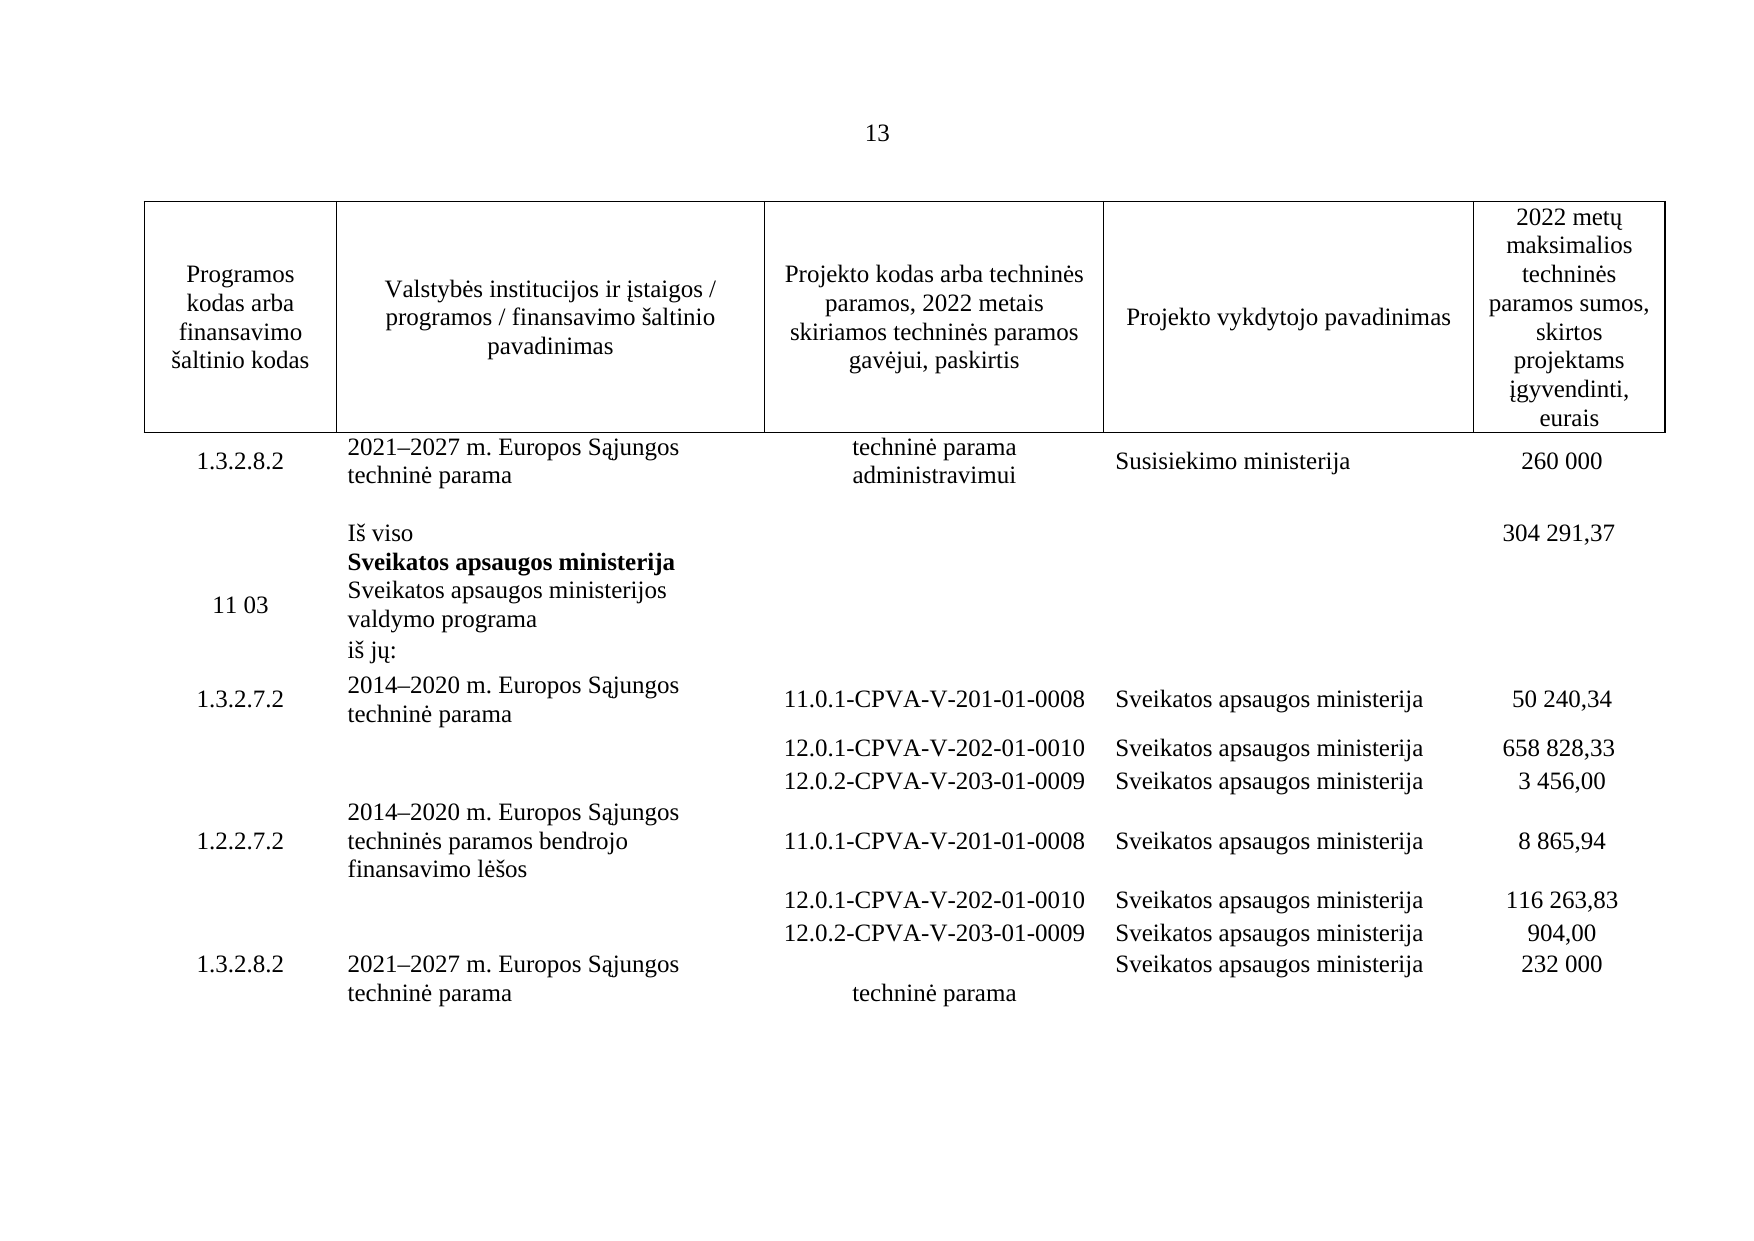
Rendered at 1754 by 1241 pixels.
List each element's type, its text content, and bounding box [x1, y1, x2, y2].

table_cell [1650, 916, 1665, 949]
table_cell [1650, 797, 1665, 883]
table_cell [1104, 633, 1473, 666]
table_header Projekto kodas arba techninės paramos, 2022 metais skiriamos techninės paramos gavėjui, paskirtis [765, 202, 1103, 432]
table_cell [1473, 576, 1650, 633]
table_cell iš jų: [336, 633, 764, 666]
table_cell 1.3.2.8.2 [144, 949, 336, 1006]
table_cell Sveikatos apsaugos ministerija [1104, 666, 1473, 731]
table_cell [764, 547, 1104, 576]
table_cell Sveikatos apsaugos ministerijos valdymo programa [336, 576, 764, 633]
table_cell Iš viso [336, 518, 764, 547]
table_cell 2014–2020 m. Europos Sąjungos techninė parama [336, 666, 764, 731]
table_cell 1.2.2.7.2 [144, 797, 336, 883]
table_cell [1650, 666, 1665, 731]
table_cell [144, 731, 336, 764]
table_cell 232 000 [1473, 949, 1650, 1006]
table_cell 658 828,33 [1473, 731, 1650, 764]
table_cell [336, 883, 764, 916]
table_cell Sveikatos apsaugos ministerija [1104, 949, 1473, 1006]
table_cell [1104, 576, 1473, 633]
table_cell 260 000 [1473, 433, 1650, 489]
table_cell [144, 518, 336, 547]
table_cell [1650, 633, 1665, 666]
table_cell [336, 916, 764, 949]
table_cell Sveikatos apsaugos ministerija [1104, 731, 1473, 764]
table_header Programos kodas arba finansavimo šaltinio kodas [145, 202, 336, 432]
table_cell [1650, 949, 1665, 1006]
table_cell 304 291,37 [1473, 518, 1650, 547]
table_cell [1650, 731, 1665, 764]
table_cell [1650, 547, 1665, 576]
table_cell [1104, 489, 1473, 518]
table_cell [1104, 518, 1473, 547]
table_cell 2021–2027 m. Europos Sąjungos techninė parama [336, 433, 764, 489]
table_cell [1473, 547, 1650, 576]
table_cell [1650, 518, 1665, 547]
table_cell Sveikatos apsaugos ministerija [1104, 883, 1473, 916]
table_cell [1473, 489, 1650, 518]
table_cell 12.0.2-CPVA-V-203-01-0009 [764, 916, 1104, 949]
table_cell 2014–2020 m. Europos Sąjungos techninės paramos bendrojo finansavimo lėšos [336, 797, 764, 883]
table_cell 2021–2027 m. Europos Sąjungos techninė parama [336, 949, 764, 1006]
table_cell [144, 883, 336, 916]
table_cell 11.0.1-CPVA-V-201-01-0008 [764, 666, 1104, 731]
table_cell 8 865,94 [1473, 797, 1650, 883]
table_header 2022 metų maksimalios techninės paramos sumos, skirtos projektams įgyvendinti, eurais [1474, 202, 1664, 432]
table_cell [336, 764, 764, 797]
table_cell 11.0.1-CPVA-V-201-01-0008 [764, 797, 1104, 883]
table_cell 904,00 [1473, 916, 1650, 949]
table_cell [144, 489, 336, 518]
table_cell [144, 764, 336, 797]
table_cell [1650, 883, 1665, 916]
table_cell 1.3.2.7.2 [144, 666, 336, 731]
table_cell [764, 518, 1104, 547]
table_cell [144, 633, 336, 666]
table_cell [336, 489, 764, 518]
table_cell [336, 731, 764, 764]
table_cell [764, 633, 1104, 666]
table_cell 11 03 [144, 576, 336, 633]
table_cell Sveikatos apsaugos ministerija [1104, 797, 1473, 883]
table_cell [1650, 764, 1665, 797]
table_cell 12.0.1-CPVA-V-202-01-0010 [764, 883, 1104, 916]
table_cell techninė parama administravimui [764, 433, 1104, 489]
table_cell Sveikatos apsaugos ministerija [336, 547, 764, 576]
table_header Valstybės institucijos ir įstaigos / programos / finansavimo šaltinio pavadinimas [337, 202, 764, 432]
table_cell [764, 489, 1104, 518]
table_cell 3 456,00 [1473, 764, 1650, 797]
table_cell Sveikatos apsaugos ministerija [1104, 916, 1473, 949]
table_cell [144, 547, 336, 576]
table_cell [1473, 633, 1650, 666]
table_cell 12.0.2-CPVA-V-203-01-0009 [764, 764, 1104, 797]
table_cell Susisiekimo ministerija [1104, 433, 1473, 489]
table_cell [1650, 576, 1665, 633]
table_cell 50 240,34 [1473, 666, 1650, 731]
table_cell Sveikatos apsaugos ministerija [1104, 764, 1473, 797]
table_header Projekto vykdytojo pavadinimas [1104, 202, 1473, 432]
table_cell 12.0.1-CPVA-V-202-01-0010 [764, 731, 1104, 764]
table_cell 1.3.2.8.2 [144, 433, 336, 489]
table_cell [1650, 489, 1665, 518]
table_cell 116 263,83 [1473, 883, 1650, 916]
table_cell [144, 916, 336, 949]
table_cell [1650, 433, 1665, 489]
table_cell [764, 576, 1104, 633]
table_cell techninė parama [764, 949, 1104, 1006]
table_cell [1104, 547, 1473, 576]
